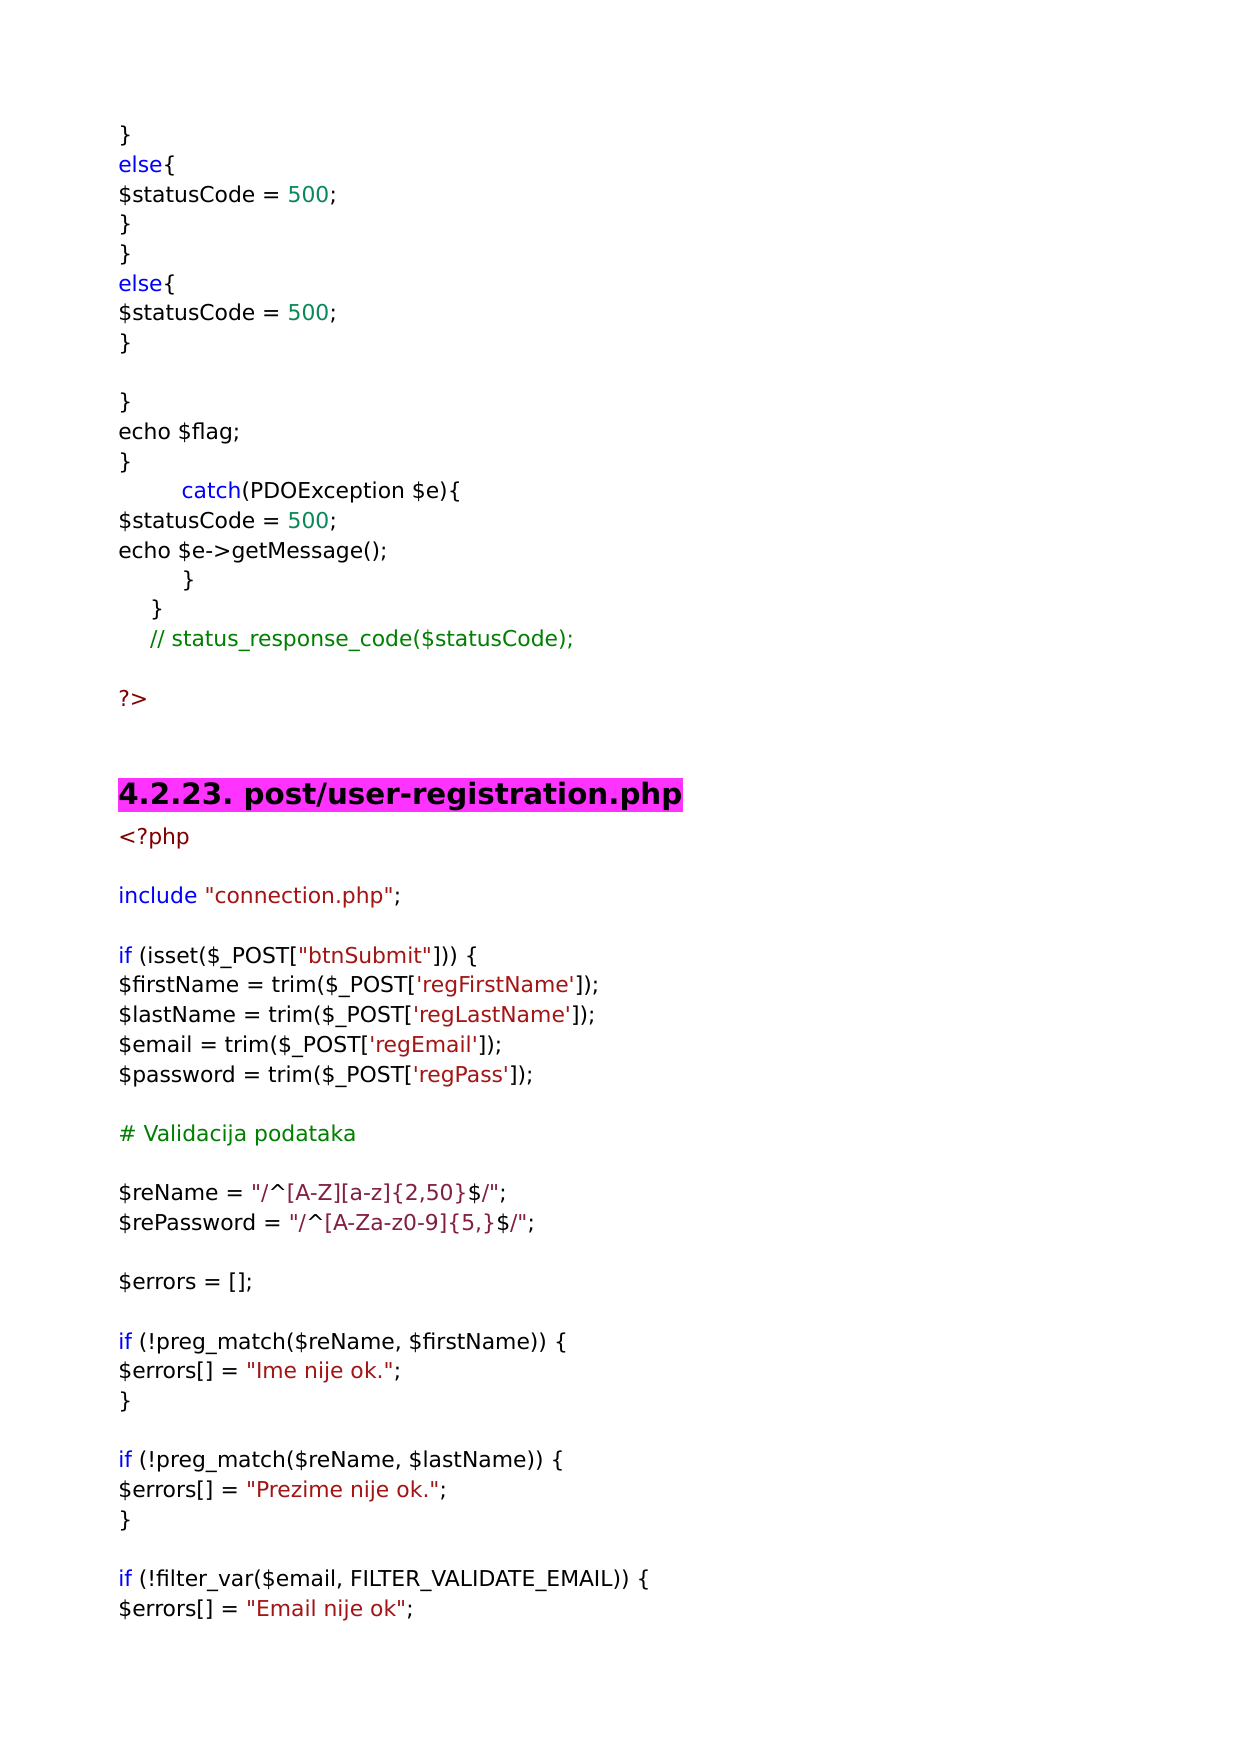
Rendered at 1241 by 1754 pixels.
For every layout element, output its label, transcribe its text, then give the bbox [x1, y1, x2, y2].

text <?php [118, 824, 1122, 850]
text $statusCode = 500; [118, 177, 1122, 207]
text $errors[] = "Prezime nije ok."; [118, 1473, 1122, 1503]
text catch(PDOException $e){ [118, 474, 1122, 504]
text $email = trim($_POST['regEmail']); [118, 1028, 1122, 1057]
text if (!preg_match($reName, $firstName)) { [118, 1325, 1122, 1354]
text } [118, 118, 1122, 148]
text } [118, 326, 1122, 356]
text $password = trim($_POST['regPass']); [118, 1057, 1122, 1087]
text } [118, 385, 1122, 415]
text $errors[] = "Email nije ok"; [118, 1592, 1122, 1622]
text // status_response_code($statusCode); [118, 623, 1122, 652]
subtitle 4.2.23. post/user-registration.php [118, 777, 1122, 812]
text } [118, 237, 1122, 267]
text } [118, 1384, 1122, 1414]
text if (!preg_match($reName, $lastName)) { [118, 1443, 1122, 1473]
text echo $flag; [118, 415, 1122, 445]
text echo $e->getMessage(); [118, 534, 1122, 563]
text $errors[] = "Ime nije ok."; [118, 1354, 1122, 1384]
text if (!filter_var($email, FILTER_VALIDATE_EMAIL)) { [118, 1562, 1122, 1592]
text } [118, 207, 1122, 237]
text $reName = "/^[A-Z][a-z]{2,50}$/"; [118, 1176, 1122, 1206]
text $errors = []; [118, 1265, 1122, 1295]
text } [118, 445, 1122, 474]
text $statusCode = 500; [118, 504, 1122, 534]
text $lastName = trim($_POST['regLastName']); [118, 998, 1122, 1028]
text ?> [118, 682, 1122, 712]
text } [118, 1503, 1122, 1532]
text # Validacija podataka [118, 1117, 1122, 1147]
text $statusCode = 500; [118, 296, 1122, 326]
text else{ [118, 148, 1122, 177]
text if (isset($_POST["btnSubmit"])) { [118, 939, 1122, 968]
text include "connection.php"; [118, 879, 1122, 909]
text } [118, 563, 1122, 593]
text $firstName = trim($_POST['regFirstName']); [118, 968, 1122, 998]
text $rePassword = "/^[A-Za-z0-9]{5,}$/"; [118, 1206, 1122, 1236]
text else{ [118, 267, 1122, 296]
text } [118, 593, 1122, 623]
